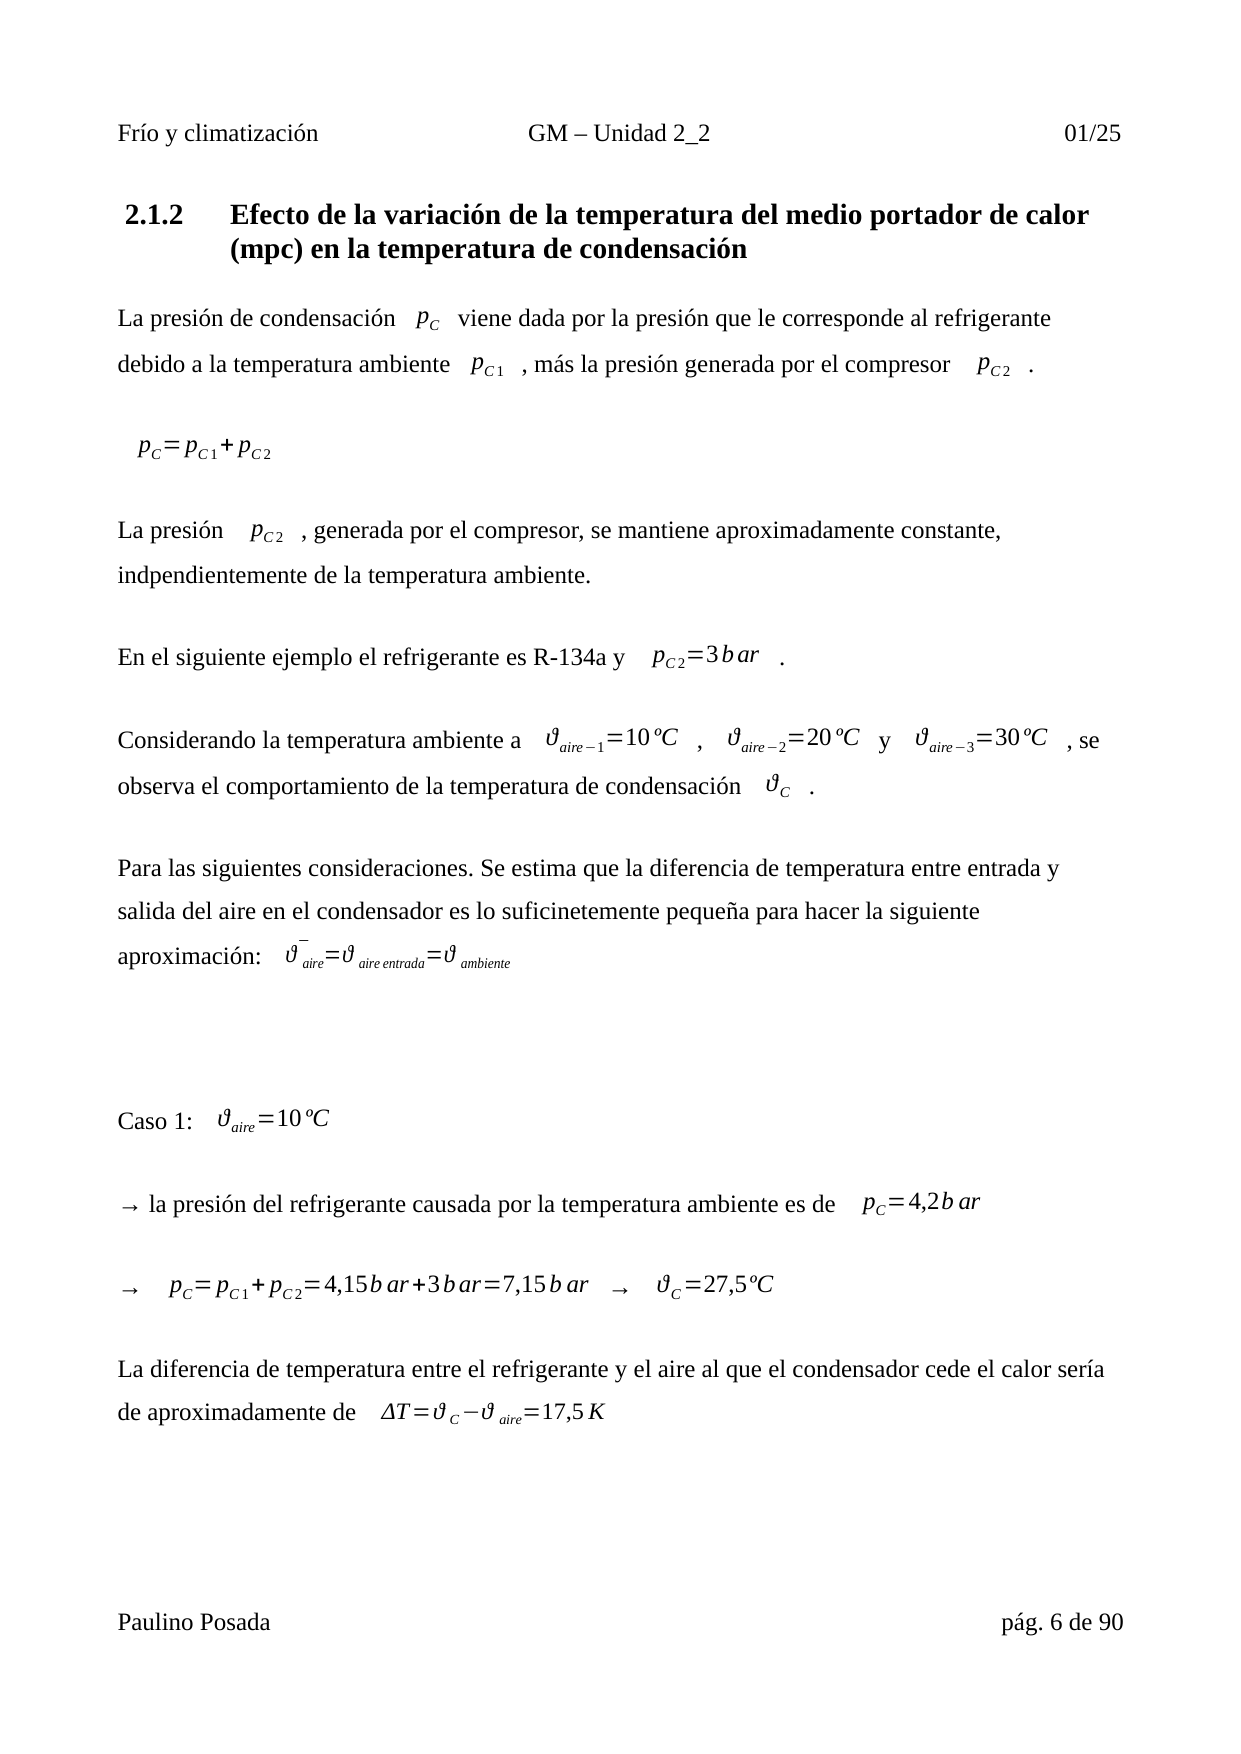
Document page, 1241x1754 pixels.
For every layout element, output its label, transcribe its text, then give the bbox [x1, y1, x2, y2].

text Para las siguientes consideraciones. Se estima que la diferencia de temperatura entre entrada y salida del aire en el condensador es lo suficinetemente pequeña para hacer la siguiente aproximación: [117, 853, 1123, 972]
text La presión de condensaciónviene dada por la presión que le corresponde al refrigerante debido a la temperatura ambiente, más la presión generada por el compresor . [117, 302, 1123, 379]
text → → [117, 1271, 1123, 1302]
text La presión , generada por el compresor, se mantiene aproximadamente constante, indpendientemente de la temperatura ambiente. [117, 514, 1123, 589]
text En el siguiente ejemplo el refrigerante es R-134a y . [117, 641, 1123, 672]
text Considerando la temperatura ambiente a , y , se observa el comportamiento de la temperatura de condensación . [117, 724, 1123, 801]
text → la presión del refrigerante causada por la temperatura ambiente es de [117, 1188, 1123, 1219]
text Caso 1: [117, 1104, 1123, 1136]
text La diferencia de temperatura entre el refrigerante y el aire al que el condensador cede el calor sería de aproximadamente de [117, 1354, 1123, 1428]
subtitle Efecto de la variación de la temperatura del medio portador de calor (mpc) en la temperatura de condensación [117, 197, 1123, 265]
